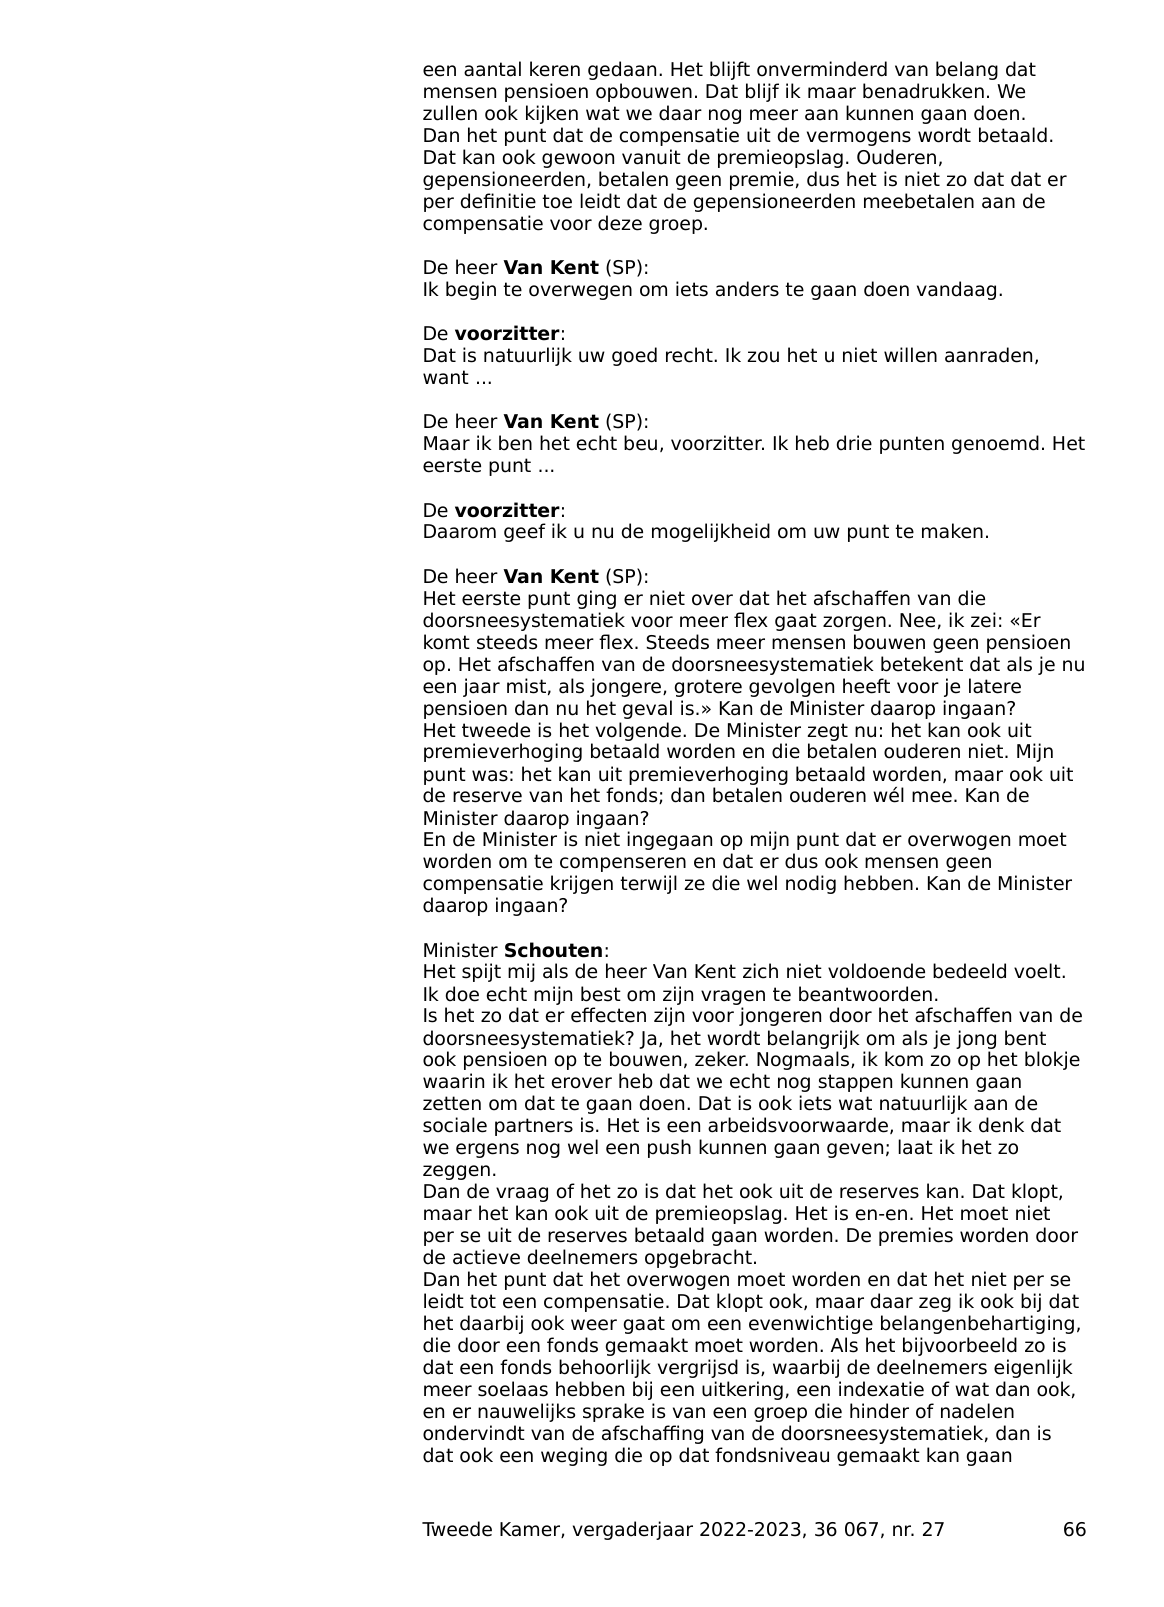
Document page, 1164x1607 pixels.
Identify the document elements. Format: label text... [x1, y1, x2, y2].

text Dan het punt dat de compensatie uit de vermogens wordt betaald. Dat kan ook gewoon vanuit de premieopslag. Ouderen, gepensioneerden, betalen geen premie, dus het is niet zo dat dat er per definitie toe leidt dat de gepensioneerden meebetalen aan de compensatie voor deze groep. [422, 125, 1087, 235]
text Dat is natuurlijk uw goed recht. Ik zou het u niet willen aanraden, want ... [422, 345, 1087, 389]
text Dan het punt dat het overwogen moet worden en dat het niet per se leidt tot een compensatie. Dat klopt ook, maar daar zeg ik ook bij dat het daarbij ook weer gaat om een evenwichtige belangenbehartiging, die door een fonds gemaakt moet worden. Als het bijvoorbeeld zo is dat een fonds behoorlijk vergrijsd is, waarbij de deelnemers eigenlijk meer soelaas hebben bij een uitkering, een indexatie of wat dan ook, en er nauwelijks sprake is van een groep die hinder of nadelen ondervindt van de afschaffing van de doorsneesystematiek, dan is dat ook een weging die op dat fondsniveau gemaakt kan gaan [422, 1269, 1087, 1467]
text Maar ik ben het echt beu, voorzitter. Ik heb drie punten genoemd. Het eerste punt ... [422, 433, 1087, 477]
text En de Minister is niet ingegaan op mijn punt dat er overwogen moet worden om te compenseren en dat er dus ook mensen geen compensatie krijgen terwijl ze die wel nodig hebben. Kan de Minister daarop ingaan? [422, 829, 1087, 917]
text Dan de vraag of het zo is dat het ook uit de reserves kan. Dat klopt, maar het kan ook uit de premieopslag. Het is en-en. Het moet niet per se uit de reserves betaald gaan worden. De premies worden door de actieve deelnemers opgebracht. [422, 1181, 1087, 1269]
text Daarom geef ik u nu de mogelijkheid om uw punt te maken. [422, 521, 1087, 543]
text De heer Van Kent (SP): [422, 566, 1087, 588]
text De heer Van Kent (SP): [422, 411, 1087, 433]
text Het eerste punt ging er niet over dat het afschaffen van die doorsneesystematiek voor meer flex gaat zorgen. Nee, ik zei: «Er komt steeds meer flex. Steeds meer mensen bouwen geen pensioen op. Het afschaffen van de doorsneesystematiek betekent dat als je nu een jaar mist, als jongere, grotere gevolgen heeft voor je latere pensioen dan nu het geval is.» Kan de Minister daarop ingaan? [422, 588, 1087, 719]
text Ik begin te overwegen om iets anders te gaan doen vandaag. [422, 279, 1087, 301]
text een aantal keren gedaan. Het blijft onverminderd van belang dat mensen pensioen opbouwen. Dat blijf ik maar benadrukken. We zullen ook kijken wat we daar nog meer aan kunnen gaan doen. [422, 59, 1087, 125]
text De voorzitter: [422, 499, 1087, 521]
text Het spijt mij als de heer Van Kent zich niet voldoende bedeeld voelt. Ik doe echt mijn best om zijn vragen te beantwoorden. [422, 961, 1087, 1005]
text Is het zo dat er effecten zijn voor jongeren door het afschaffen van de doorsneesystematiek? Ja, het wordt belangrijk om als je jong bent ook pensioen op te bouwen, zeker. Nogmaals, ik kom zo op het blokje waarin ik het erover heb dat we echt nog stappen kunnen gaan zetten om dat te gaan doen. Dat is ook iets wat natuurlijk aan de sociale partners is. Het is een arbeidsvoorwaarde, maar ik denk dat we ergens nog wel een push kunnen gaan geven; laat ik het zo zeggen. [422, 1005, 1087, 1181]
text Het tweede is het volgende. De Minister zegt nu: het kan ook uit premieverhoging betaald worden en die betalen ouderen niet. Mijn punt was: het kan uit premieverhoging betaald worden, maar ook uit de reserve van het fonds; dan betalen ouderen wél mee. Kan de Minister daarop ingaan? [422, 719, 1087, 829]
text De voorzitter: [422, 323, 1087, 345]
text De heer Van Kent (SP): [422, 257, 1087, 279]
text Minister Schouten: [422, 939, 1087, 961]
